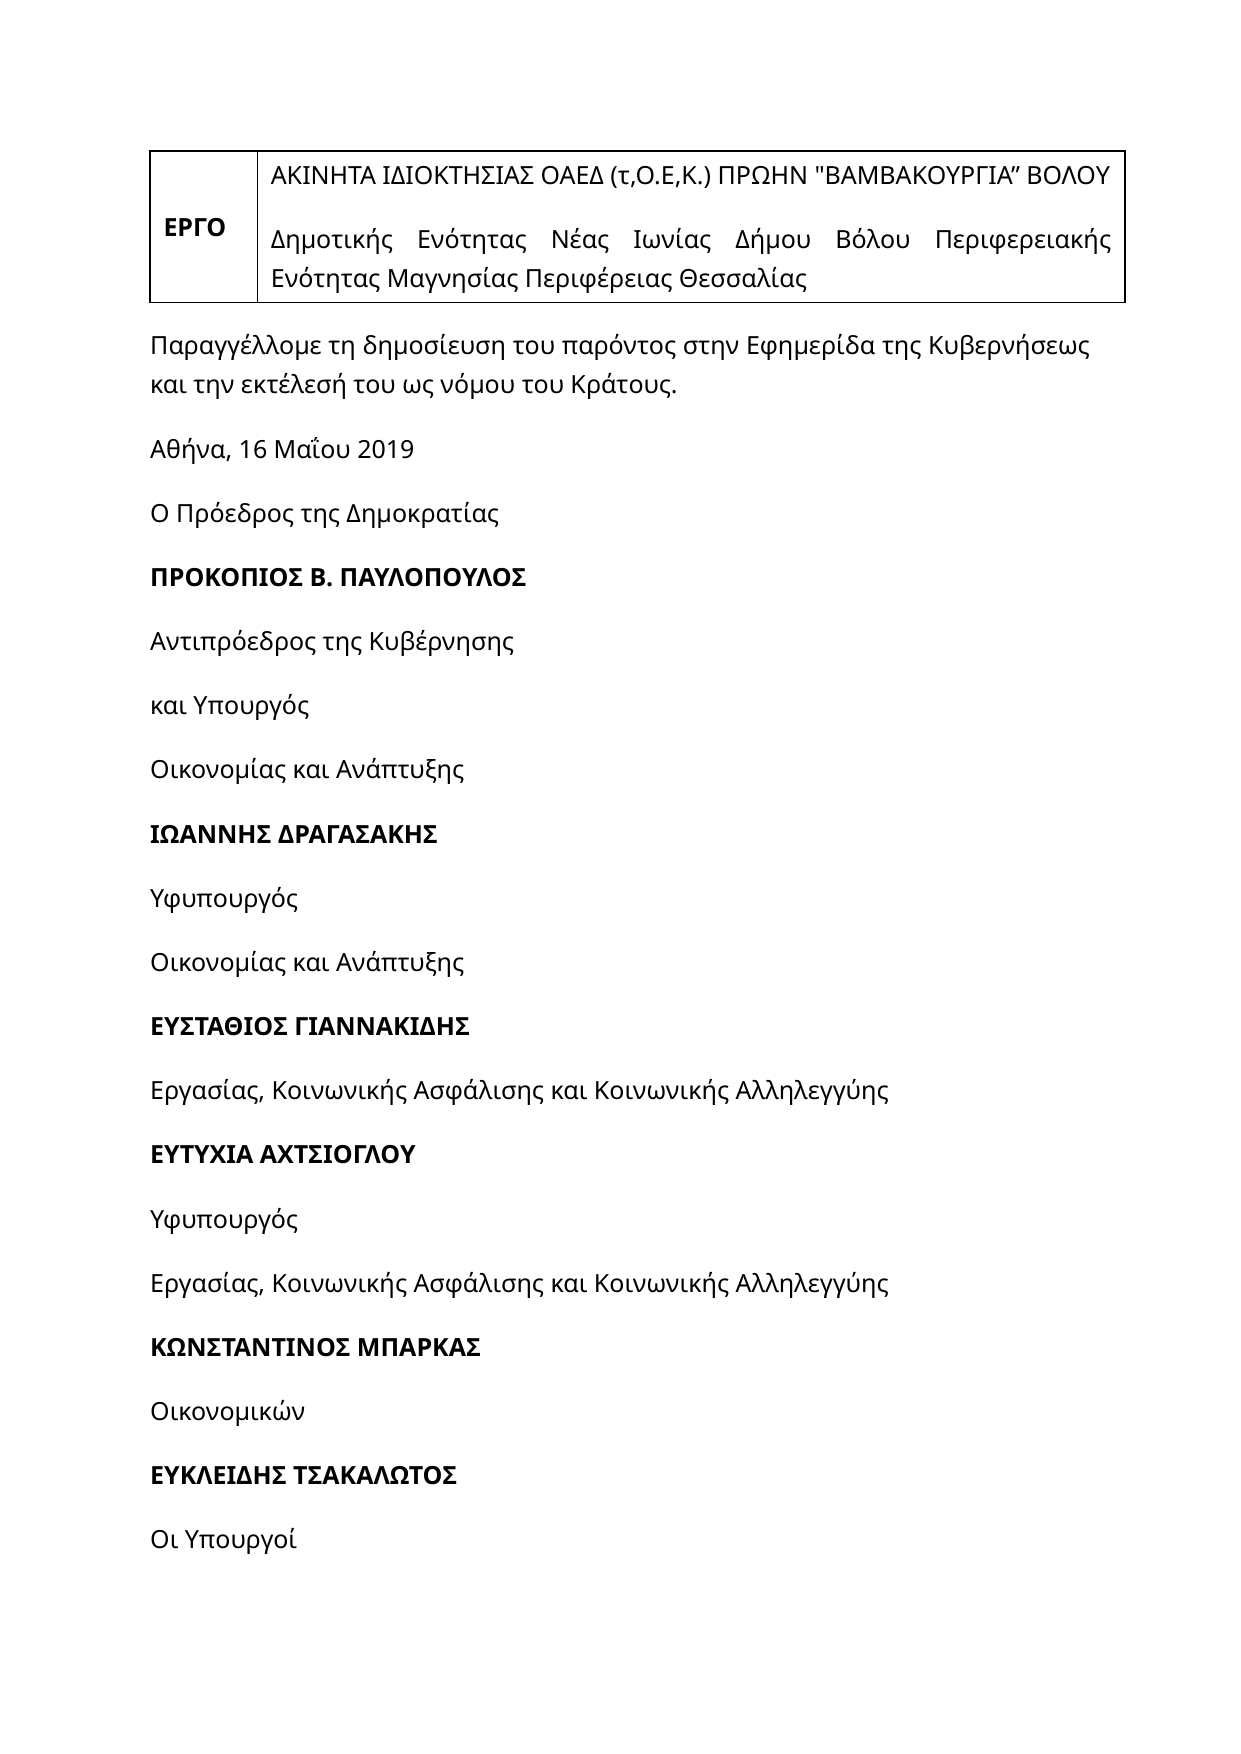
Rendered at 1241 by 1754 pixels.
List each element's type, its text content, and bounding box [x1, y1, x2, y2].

text και Υπουργός [150, 688, 1090, 722]
text Οικονομίας και Ανάπτυξης [150, 945, 1090, 979]
text Παραγγέλλομε τη δημοσίευση του παρόντος στην Εφημερίδα της Κυβερνήσεως και την εκτέλεσή του ως νόμου του Κράτους. [150, 328, 1090, 401]
text ΕΥΚΛΕΙΔΗΣ ΤΣΑΚΑΛΩΤΟΣ [150, 1458, 1090, 1492]
text Ο Πρόεδρος της Δημοκρατίας [150, 496, 1090, 529]
table_header ΑΚΙΝΗΤΑ ΙΔΙΟΚΤΗΣΙΑΣ ΟΑΕΔ (τ,Ο.Ε,Κ.) ΠΡΩΗΝ "ΒΑΜΒΑΚΟΥΡΓΙΑ” ΒΟΛΟΥ Δημοτικής Ενότητας Νέας Ιωνίας Δήμου Βόλου Περιφερειακής Ενότητας Μαγνησίας Περιφέρειας Θεσσαλίας [258, 152, 1124, 301]
text Εργασίας, Κοινωνικής Ασφάλισης και Κοινωνικής Αλληλεγγύης [150, 1073, 1090, 1107]
text ΚΩΝΣΤΑΝΤΙΝΟΣ ΜΠΑΡΚΑΣ [150, 1330, 1090, 1364]
table_header ΕΡΓΟ [151, 152, 257, 301]
text Αθήνα, 16 Μαΐου 2019 [150, 431, 1090, 465]
text Εργασίας, Κοινωνικής Ασφάλισης και Κοινωνικής Αλληλεγγύης [150, 1266, 1090, 1299]
text ΠΡΟΚΟΠΙΟΣ Β. ΠΑΥΛΟΠΟΥΛΟΣ [150, 560, 1090, 594]
text Οικονομίας και Ανάπτυξης [150, 752, 1090, 786]
text Αντιπρόεδρος της Κυβέρνησης [150, 624, 1090, 658]
text Οι Υπουργοί [150, 1522, 1090, 1556]
text Οικονομικών [150, 1394, 1090, 1428]
text ΕΥΣΤΑΘΙΟΣ ΓΙΑΝΝΑΚΙΔΗΣ [150, 1009, 1090, 1043]
text Υφυπουργός [150, 881, 1090, 914]
text ΕΥΤΥΧΙΑ ΑΧΤΣΙΟΓΛΟΥ [150, 1137, 1090, 1171]
text ΙΩΑΝΝΗΣ ΔΡΑΓΑΣΑΚΗΣ [150, 816, 1090, 850]
text Υφυπουργός [150, 1201, 1090, 1235]
